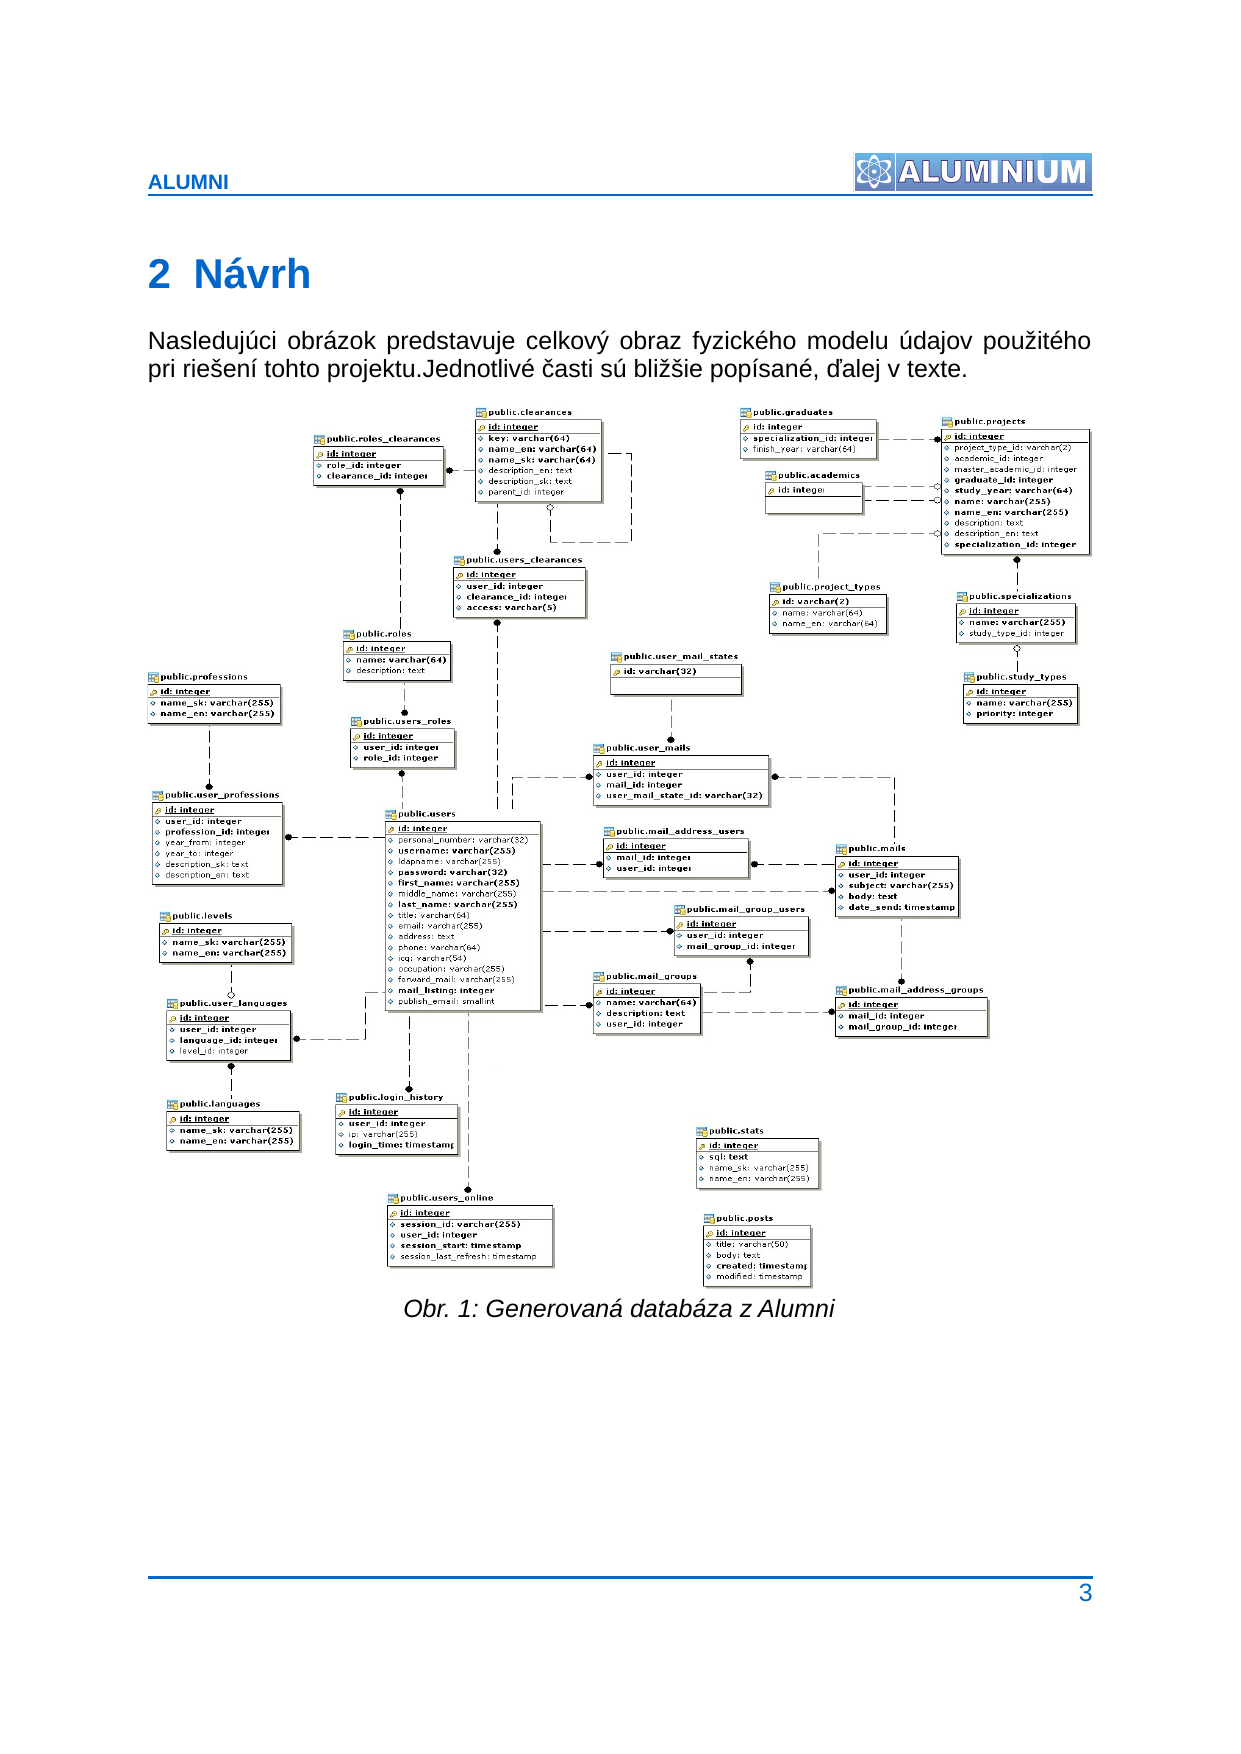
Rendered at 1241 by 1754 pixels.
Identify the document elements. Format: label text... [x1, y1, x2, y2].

text Nasledujúci obrázok predstavuje celkový obraz fyzického modelu údajov použitého pri riešení tohto projektu.Jednotlivé časti sú bližšie popísané, ďalej v texte. [148, 326, 1093, 382]
subtitle Návrh [148, 250, 1093, 297]
text Obr. 1: Generovaná databáza z Alumni [148, 1295, 1093, 1322]
